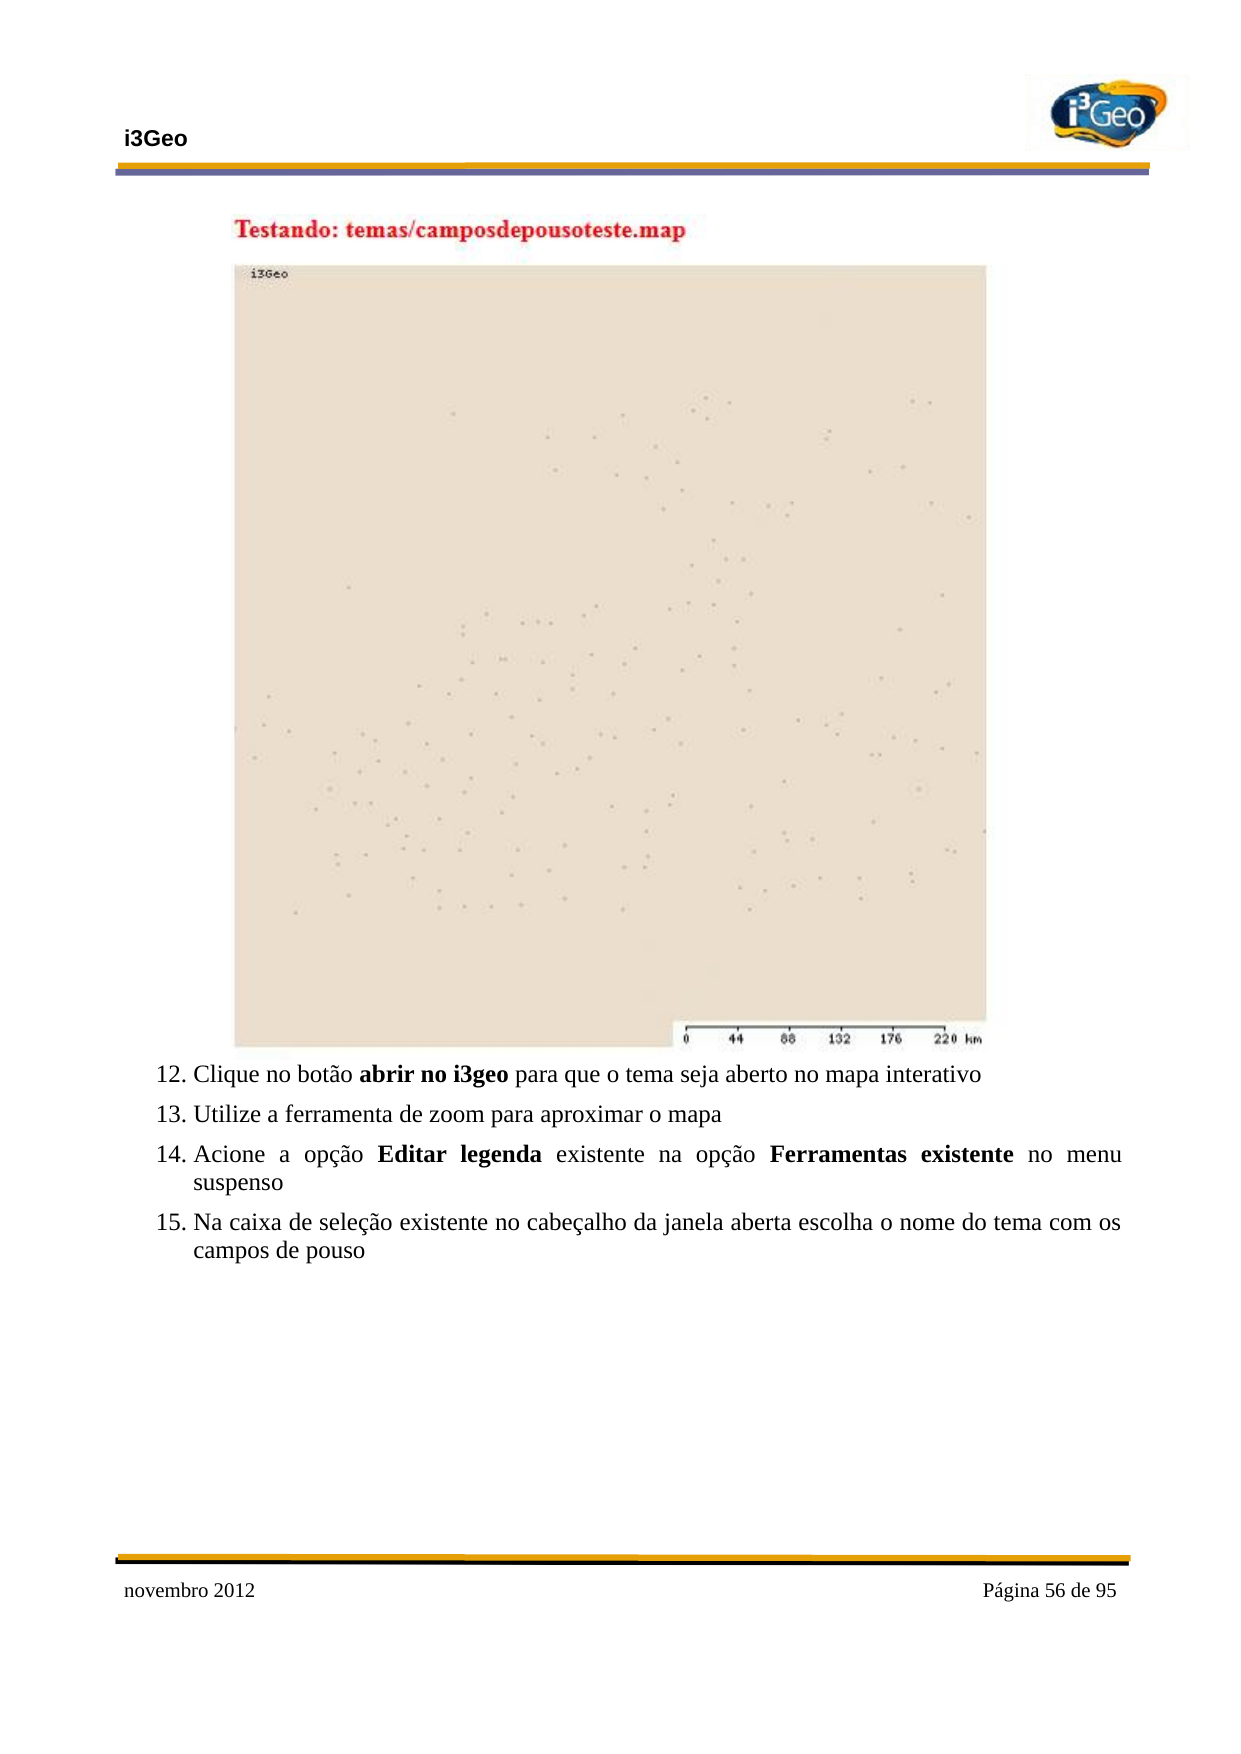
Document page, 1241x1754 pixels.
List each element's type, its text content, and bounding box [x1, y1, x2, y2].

list Na caixa de seleção existente no cabeçalho da janela aberta escolha o nome do tema com os campos de pouso [156, 1208, 1122, 1263]
picture [231, 214, 1009, 1060]
picture [1025, 74, 1191, 151]
list Acione a opção Editar legenda existente na opção Ferramentas existente no menu suspenso [156, 1140, 1122, 1196]
list Utilize a ferramenta de zoom para aproximar o mapa [156, 1100, 1122, 1128]
list Clique no botão abrir no i3geo para que o tema seja aberto no mapa interativo [156, 1060, 1122, 1087]
